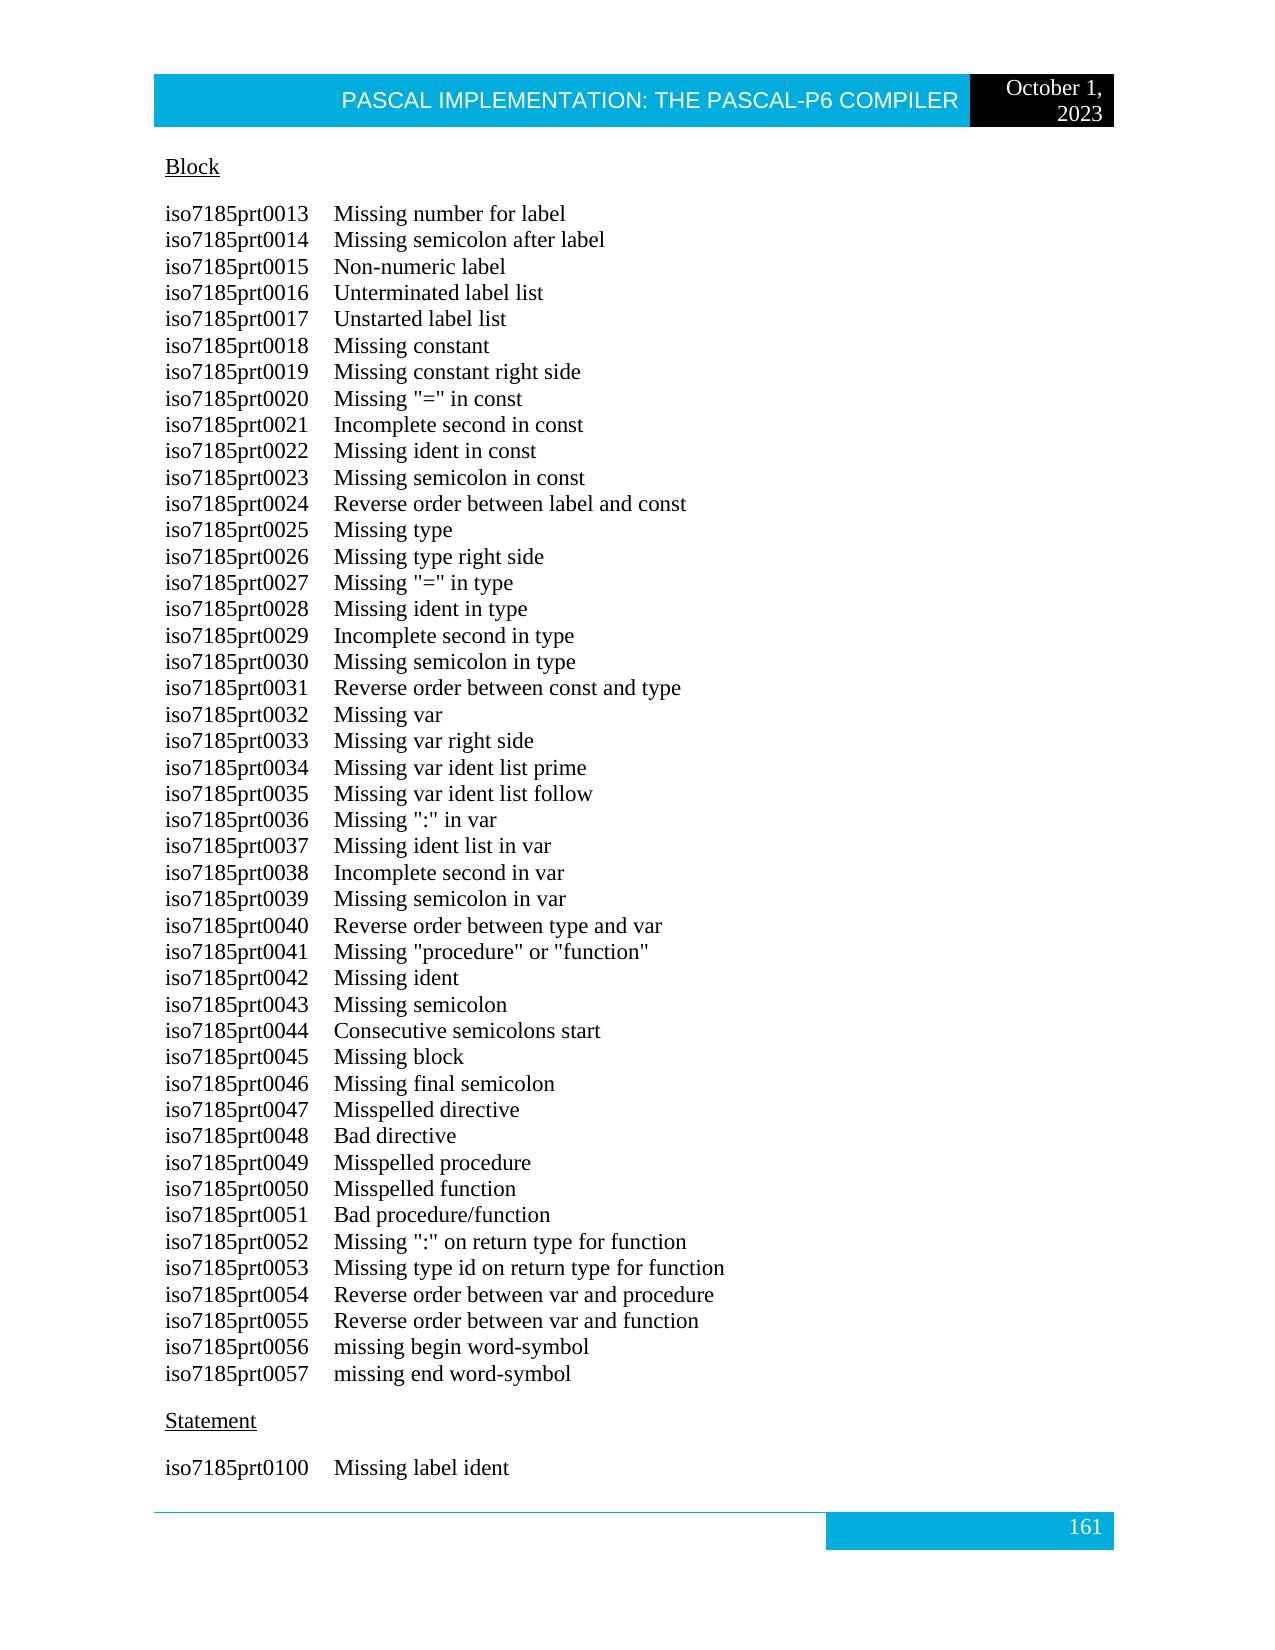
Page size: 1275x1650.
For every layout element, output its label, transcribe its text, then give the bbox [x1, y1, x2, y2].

text iso7185prt0037 Missing ident list in var [165, 833, 1125, 859]
text Statement [165, 1407, 1125, 1433]
text iso7185prt0025 Missing type [165, 516, 1125, 543]
text iso7185prt0047 Misspelled directive [165, 1096, 1125, 1122]
text iso7185prt0049 Misspelled procedure [165, 1149, 1125, 1175]
text iso7185prt0016 Unterminated label list [165, 279, 1125, 306]
text iso7185prt0048 Bad directive [165, 1122, 1125, 1149]
text iso7185prt0046 Missing final semicolon [165, 1070, 1125, 1096]
text iso7185prt0035 Missing var ident list follow [165, 780, 1125, 806]
text iso7185prt0041 Missing "procedure" or "function" [165, 938, 1125, 964]
text iso7185prt0052 Missing ":" on return type for function [165, 1228, 1125, 1254]
text iso7185prt0017 Unstarted label list [165, 306, 1125, 332]
text iso7185prt0056 missing begin word-symbol [165, 1333, 1125, 1360]
text iso7185prt0055 Reverse order between var and function [165, 1307, 1125, 1333]
text iso7185prt0020 Missing "=" in const [165, 384, 1125, 411]
text iso7185prt0015 Non-numeric label [165, 253, 1125, 279]
text iso7185prt0038 Incomplete second in var [165, 859, 1125, 885]
text iso7185prt0027 Missing "=" in type [165, 569, 1125, 595]
text iso7185prt0040 Reverse order between type and var [165, 912, 1125, 938]
text iso7185prt0039 Missing semicolon in var [165, 885, 1125, 912]
text iso7185prt0028 Missing ident in type [165, 595, 1125, 622]
text iso7185prt0031 Reverse order between const and type [165, 674, 1125, 701]
text iso7185prt0014 Missing semicolon after label [165, 226, 1125, 253]
text iso7185prt0054 Reverse order between var and procedure [165, 1281, 1125, 1307]
text iso7185prt0057 missing end word-symbol [165, 1360, 1125, 1386]
text iso7185prt0034 Missing var ident list prime [165, 753, 1125, 780]
text iso7185prt0045 Missing block [165, 1043, 1125, 1070]
text iso7185prt0023 Missing semicolon in const [165, 464, 1125, 490]
text iso7185prt0053 Missing type id on return type for function [165, 1254, 1125, 1281]
text iso7185prt0036 Missing ":" in var [165, 806, 1125, 833]
text iso7185prt0021 Incomplete second in const [165, 411, 1125, 437]
text iso7185prt0032 Missing var [165, 701, 1125, 727]
text iso7185prt0033 Missing var right side [165, 727, 1125, 753]
text iso7185prt0050 Misspelled function [165, 1175, 1125, 1202]
text iso7185prt0100 Missing label ident [165, 1454, 1125, 1480]
text iso7185prt0024 Reverse order between label and const [165, 490, 1125, 516]
text iso7185prt0051 Bad procedure/function [165, 1202, 1125, 1228]
text iso7185prt0019 Missing constant right side [165, 358, 1125, 384]
text iso7185prt0042 Missing ident [165, 964, 1125, 991]
text iso7185prt0013 Missing number for label [165, 200, 1125, 226]
text iso7185prt0043 Missing semicolon [165, 991, 1125, 1017]
text iso7185prt0030 Missing semicolon in type [165, 648, 1125, 674]
text iso7185prt0044 Consecutive semicolons start [165, 1017, 1125, 1043]
text iso7185prt0026 Missing type right side [165, 543, 1125, 569]
text iso7185prt0022 Missing ident in const [165, 437, 1125, 464]
text iso7185prt0029 Incomplete second in type [165, 622, 1125, 648]
text Block [165, 153, 1125, 179]
text iso7185prt0018 Missing constant [165, 332, 1125, 358]
